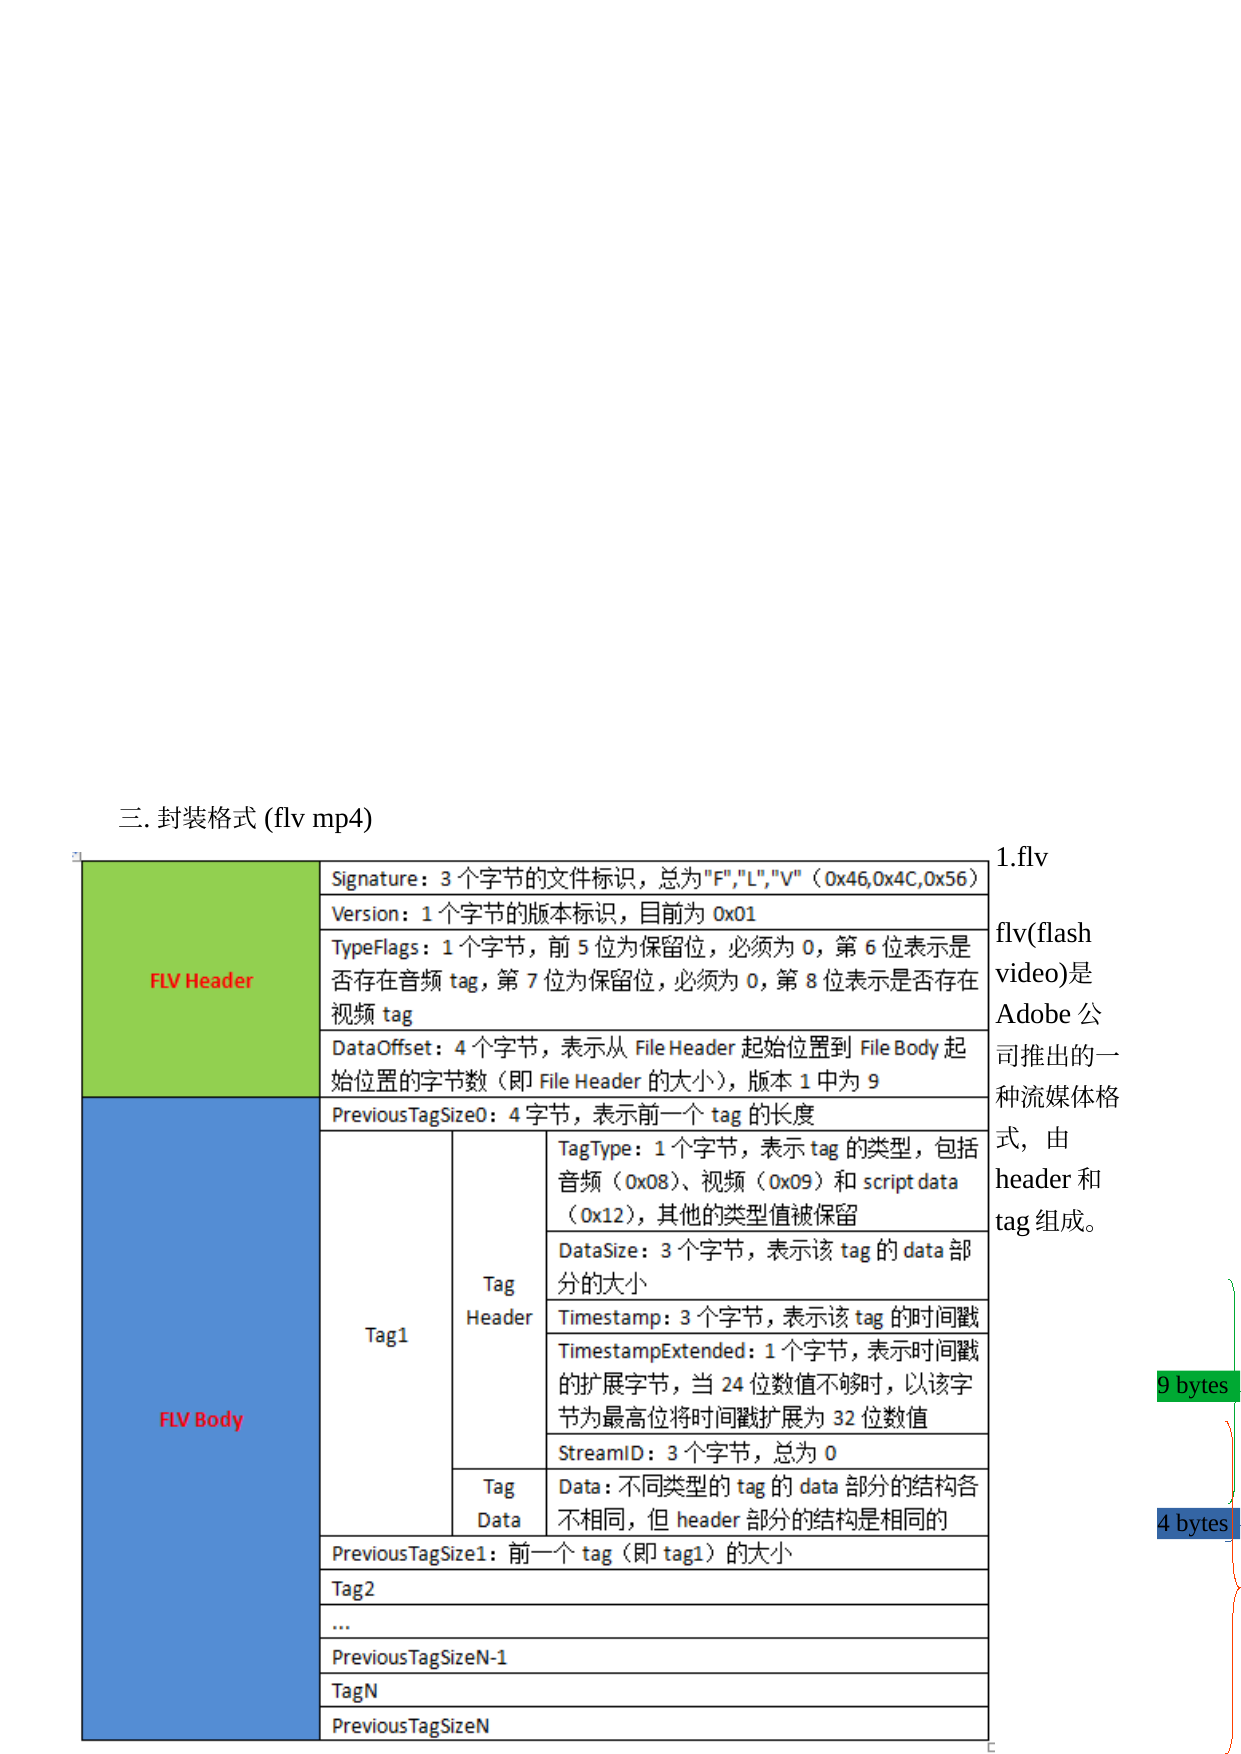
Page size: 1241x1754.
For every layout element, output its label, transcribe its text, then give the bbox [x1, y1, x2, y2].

text 1.flv [118, 840, 1122, 873]
text 三. 封装格式 (flv mp4) [118, 799, 1122, 835]
picture [72, 852, 995, 1754]
text flv(flash video)是Adobe公司推出的一种流媒体格式，由header和tag组成。 [995, 878, 1122, 1237]
